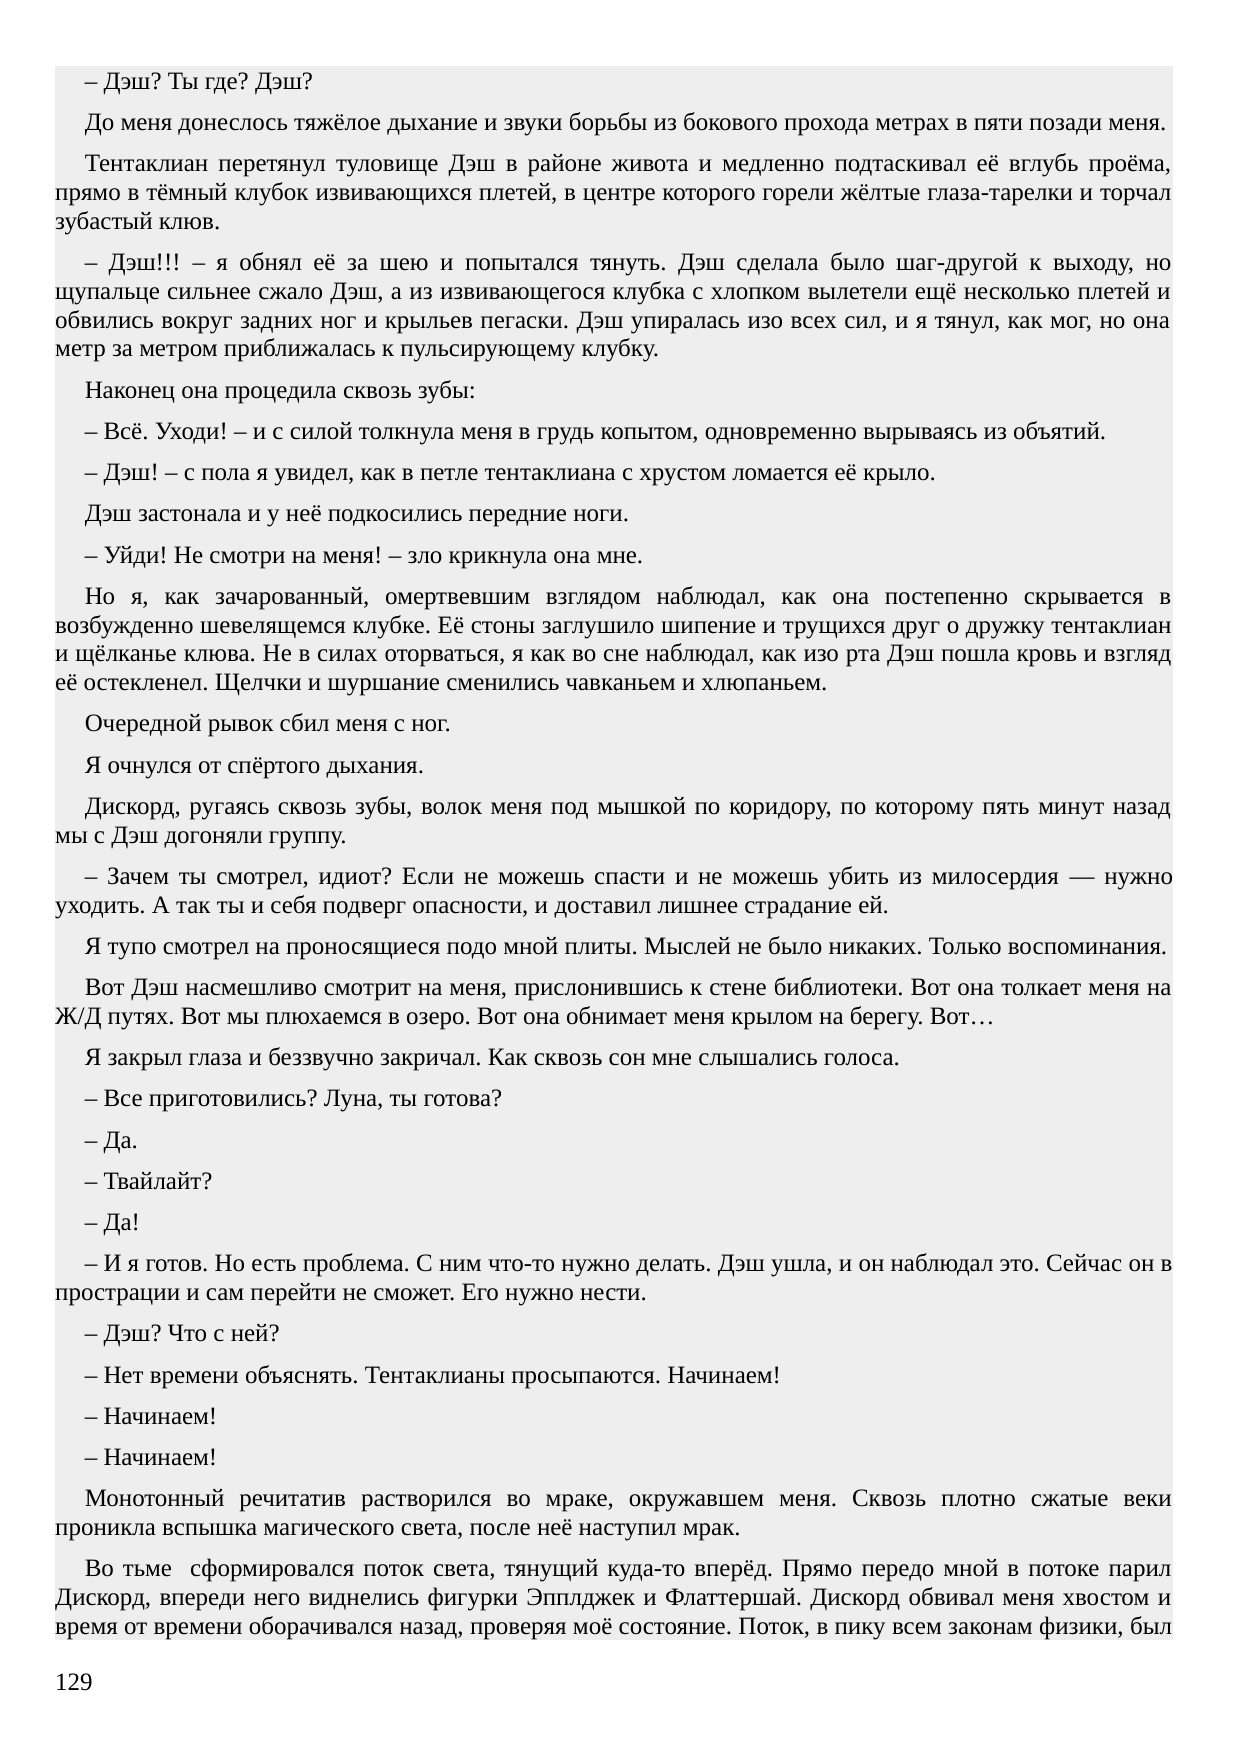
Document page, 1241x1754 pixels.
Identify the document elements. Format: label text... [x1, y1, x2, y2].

text Тентаклиан перетянул туловище Дэш в районе живота и медленно подтаскивал её вглубь проёма, прямо в тёмный клубок извивающихся плетей, в центре которого горели жёлтые глаза-тарелки и торчал зубастый клюв. [55, 148, 1173, 235]
text – Дэш!!! – я обнял её за шею и попытался тянуть. Дэш сделала было шаг-другой к выходу, но щупальце сильнее сжало Дэш, а из извивающегося клубка с хлопком вылетели ещё несколько плетей и обвились вокруг задних ног и крыльев пегаски. Дэш упиралась изо всех сил, и я тянул, как мог, но она метр за метром приближалась к пульсирующему клубку. [55, 247, 1173, 362]
text – Да. [55, 1125, 1173, 1153]
text Я тупо смотрел на проносящиеся подо мной плиты. Мыслей не было никаких. Только воспоминания. [55, 931, 1173, 960]
text Но я, как зачарованный, омертвевшим взглядом наблюдал, как она постепенно скрывается в возбужденно шевелящемся клубке. Её стоны заглушило шипение и трущихся друг о дружку тентаклиан и щёлканье клюва. Не в силах оторваться, я как во сне наблюдал, как изо рта Дэш пошла кровь и взгляд её остекленел. Щелчки и шуршание сменились чавканьем и хлюпаньем. [55, 581, 1173, 696]
text – Начинаем! [55, 1442, 1173, 1471]
text – Нет времени объяснять. Тентаклианы просыпаются. Начинаем! [55, 1360, 1173, 1388]
text Вот Дэш насмешливо смотрит на меня, прислонившись к стене библиотеки. Вот она толкает меня на Ж/Д путях. Вот мы плюхаемся в озеро. Вот она обнимает меня крылом на берегу. Вот… [55, 972, 1173, 1030]
text Во тьме сформировался поток света, тянущий куда-то вперёд. Прямо передо мной в потоке парил Дискорд, впереди него виднелись фигурки Эпплджек и Флаттершай. Дискорд обвивал меня хвостом и время от времени оборачивался назад, проверяя моё состояние. Поток, в пику всем законам физики, был [55, 1553, 1173, 1640]
text Дэш застонала и у неё подкосились передние ноги. [55, 498, 1173, 527]
text – Дэш! – с пола я увидел, как в петле тентаклиана с хрустом ломается её крыло. [55, 457, 1173, 486]
text Я очнулся от спёртого дыхания. [55, 750, 1173, 778]
text – Да! [55, 1207, 1173, 1236]
text – Все приготовились? Луна, ты готова? [55, 1083, 1173, 1112]
text Я закрыл глаза и беззвучно закричал. Как сквозь сон мне слышались голоса. [55, 1042, 1173, 1071]
text – Дэш? Ты где? Дэш? [55, 66, 1173, 95]
text Монотонный речитатив растворился во мраке, окружавшем меня. Сквозь плотно сжатые веки проникла вспышка магического света, после неё наступил мрак. [55, 1483, 1173, 1541]
text Очередной рывок сбил меня с ног. [55, 708, 1173, 737]
text Дискорд, ругаясь сквозь зубы, волок меня под мышкой по коридору, по которому пять минут назад мы с Дэш догоняли группу. [55, 791, 1173, 848]
text – Дэш? Что с ней? [55, 1318, 1173, 1347]
text – Уйди! Не смотри на меня! – зло крикнула она мне. [55, 540, 1173, 568]
text – Начинаем! [55, 1401, 1173, 1430]
text – Зачем ты смотрел, идиот? Если не можешь спасти и не можешь убить из милосердия — нужно уходить. А так ты и себя подверг опасности, и доставил лишнее страдание ей. [55, 861, 1173, 918]
text – Твайлайт? [55, 1166, 1173, 1195]
text – И я готов. Но есть проблема. С ним что-то нужно делать. Дэш ушла, и он наблюдал это. Сейчас он в прострации и сам перейти не сможет. Его нужно нести. [55, 1248, 1173, 1306]
text – Всё. Уходи! – и с силой толкнула меня в грудь копытом, одновременно вырываясь из объятий. [55, 416, 1173, 445]
text Наконец она процедила сквозь зубы: [55, 375, 1173, 403]
text До меня донеслось тяжёлое дыхание и звуки борьбы из бокового прохода метрах в пяти позади меня. [55, 107, 1173, 136]
